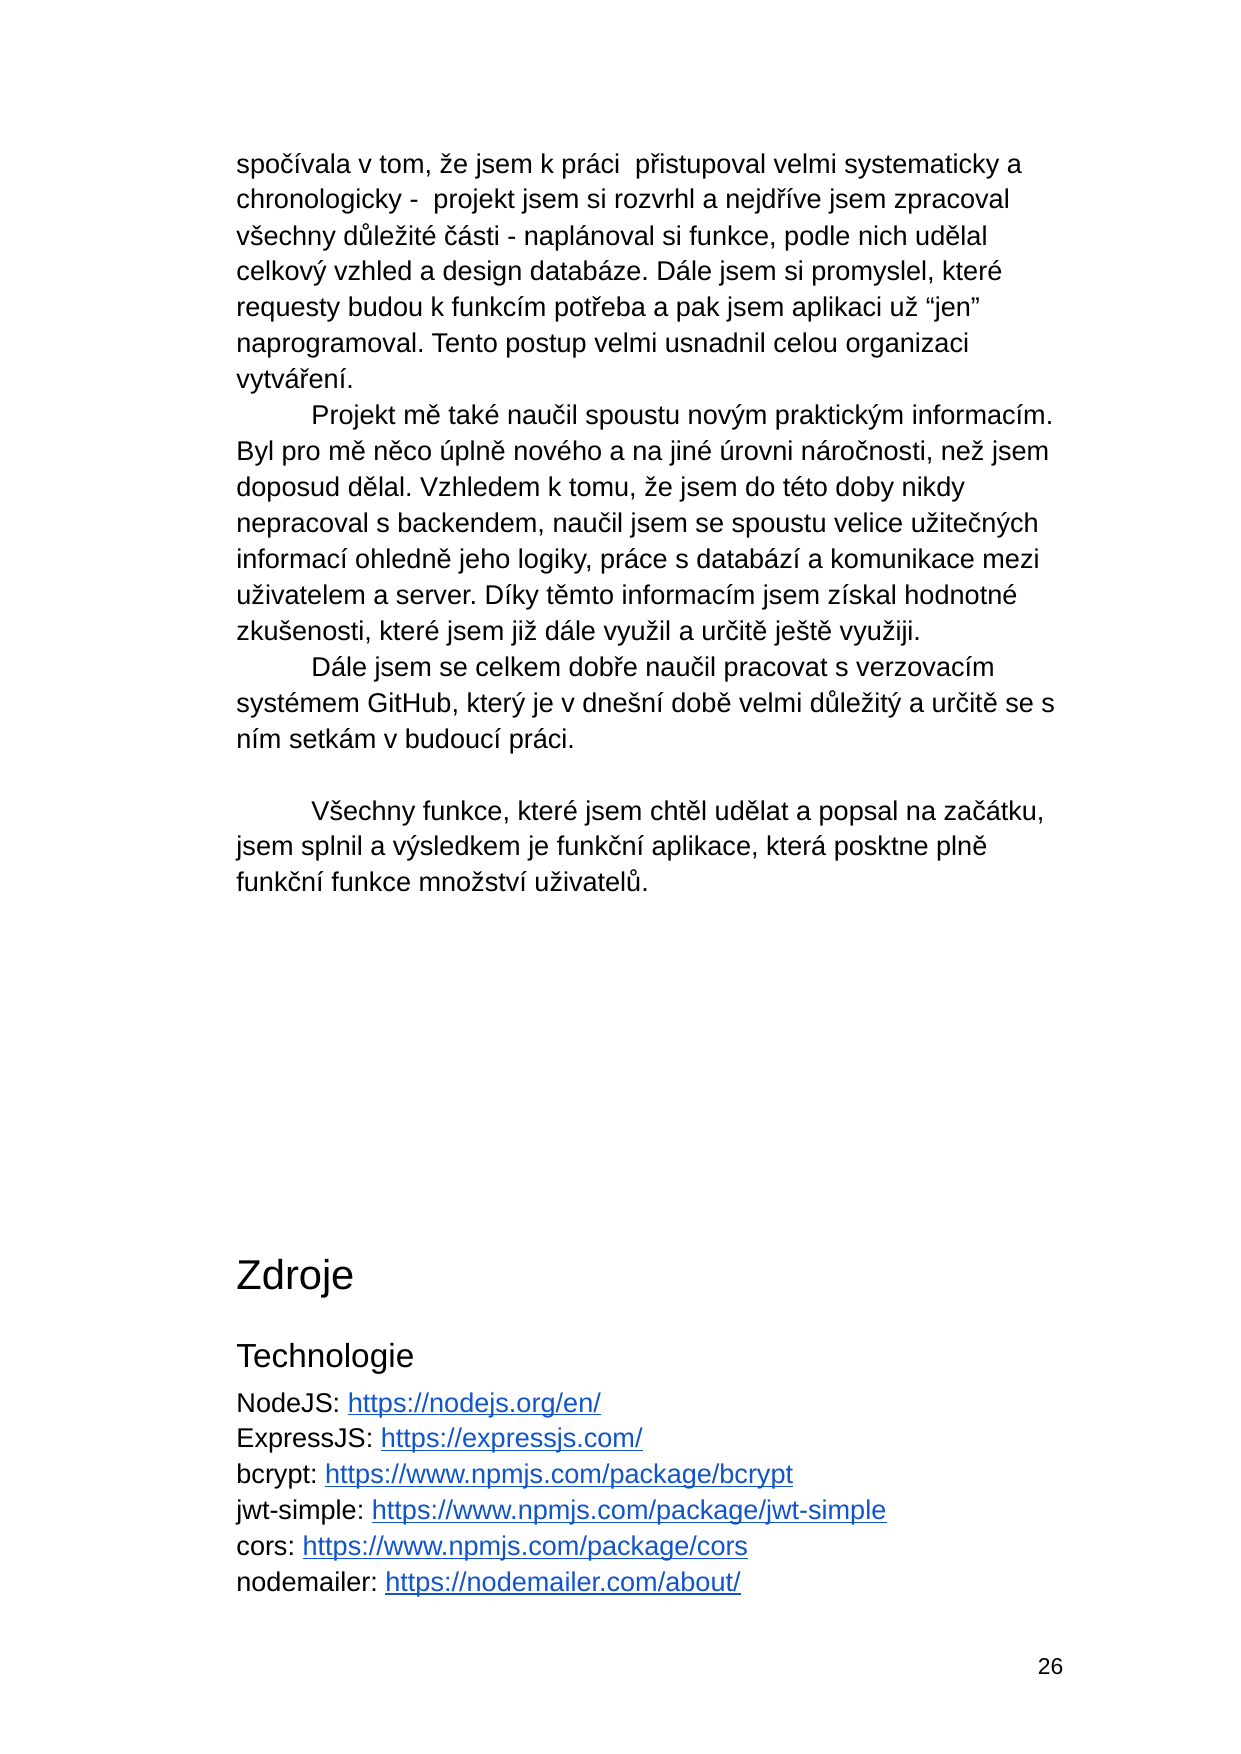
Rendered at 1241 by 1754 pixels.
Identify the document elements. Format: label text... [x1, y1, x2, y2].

text Projekt mě také naučil spoustu novým praktickým informacím. Byl pro mě něco úplně nového a na jiné úrovni náročnosti, než jsem doposud dělal. Vzhledem k tomu, že jsem do této doby nikdy nepracoval s backendem, naučil jsem se spoustu velice užitečných informací ohledně jeho logiky, práce s databází a komunikace mezi uživatelem a server. Díky těmto informacím jsem získal hodnotné zkušenosti, které jsem již dále využil a určitě ještě využiji. [236, 399, 1063, 646]
text jwt-simple: https://www.npmjs.com/package/jwt-simple [236, 1494, 1063, 1526]
text NodeJS: https://nodejs.org/en/ [236, 1387, 1063, 1418]
text nodemailer: https://nodemailer.com/about/ [236, 1566, 1063, 1597]
text bcrypt: https://www.npmjs.com/package/bcrypt [236, 1458, 1063, 1490]
subtitle Technologie [236, 1336, 1063, 1374]
text Všechny funkce, které jsem chtěl udělat a popsal na začátku, jsem splnil a výsledkem je funkční aplikace, která posktne plně funkční funkce množství uživatelů. [236, 794, 1063, 898]
text Dále jsem se celkem dobře naučil pracovat s verzovacím systémem GitHub, který je v dnešní době velmi důležitý a určitě se s ním setkám v budoucí práci. [236, 651, 1063, 754]
text ExpressJS: https://expressjs.com/ [236, 1422, 1063, 1454]
text spočívala v tom, že jsem k práci přistupoval velmi systematicky a chronologicky - projekt jsem si rozvrhl a nejdříve jsem zpracoval všechny důležité části - naplánoval si funkce, podle nich udělal celkový vzhled a design databáze. Dále jsem si promyslel, které requesty budou k funkcím potřeba a pak jsem aplikaci už “jen” naprogramoval. Tento postup velmi usnadnil celou organizaci vytváření. [236, 148, 1063, 394]
subtitle Zdroje [236, 1250, 1063, 1298]
text cors: https://www.npmjs.com/package/cors [236, 1530, 1063, 1562]
